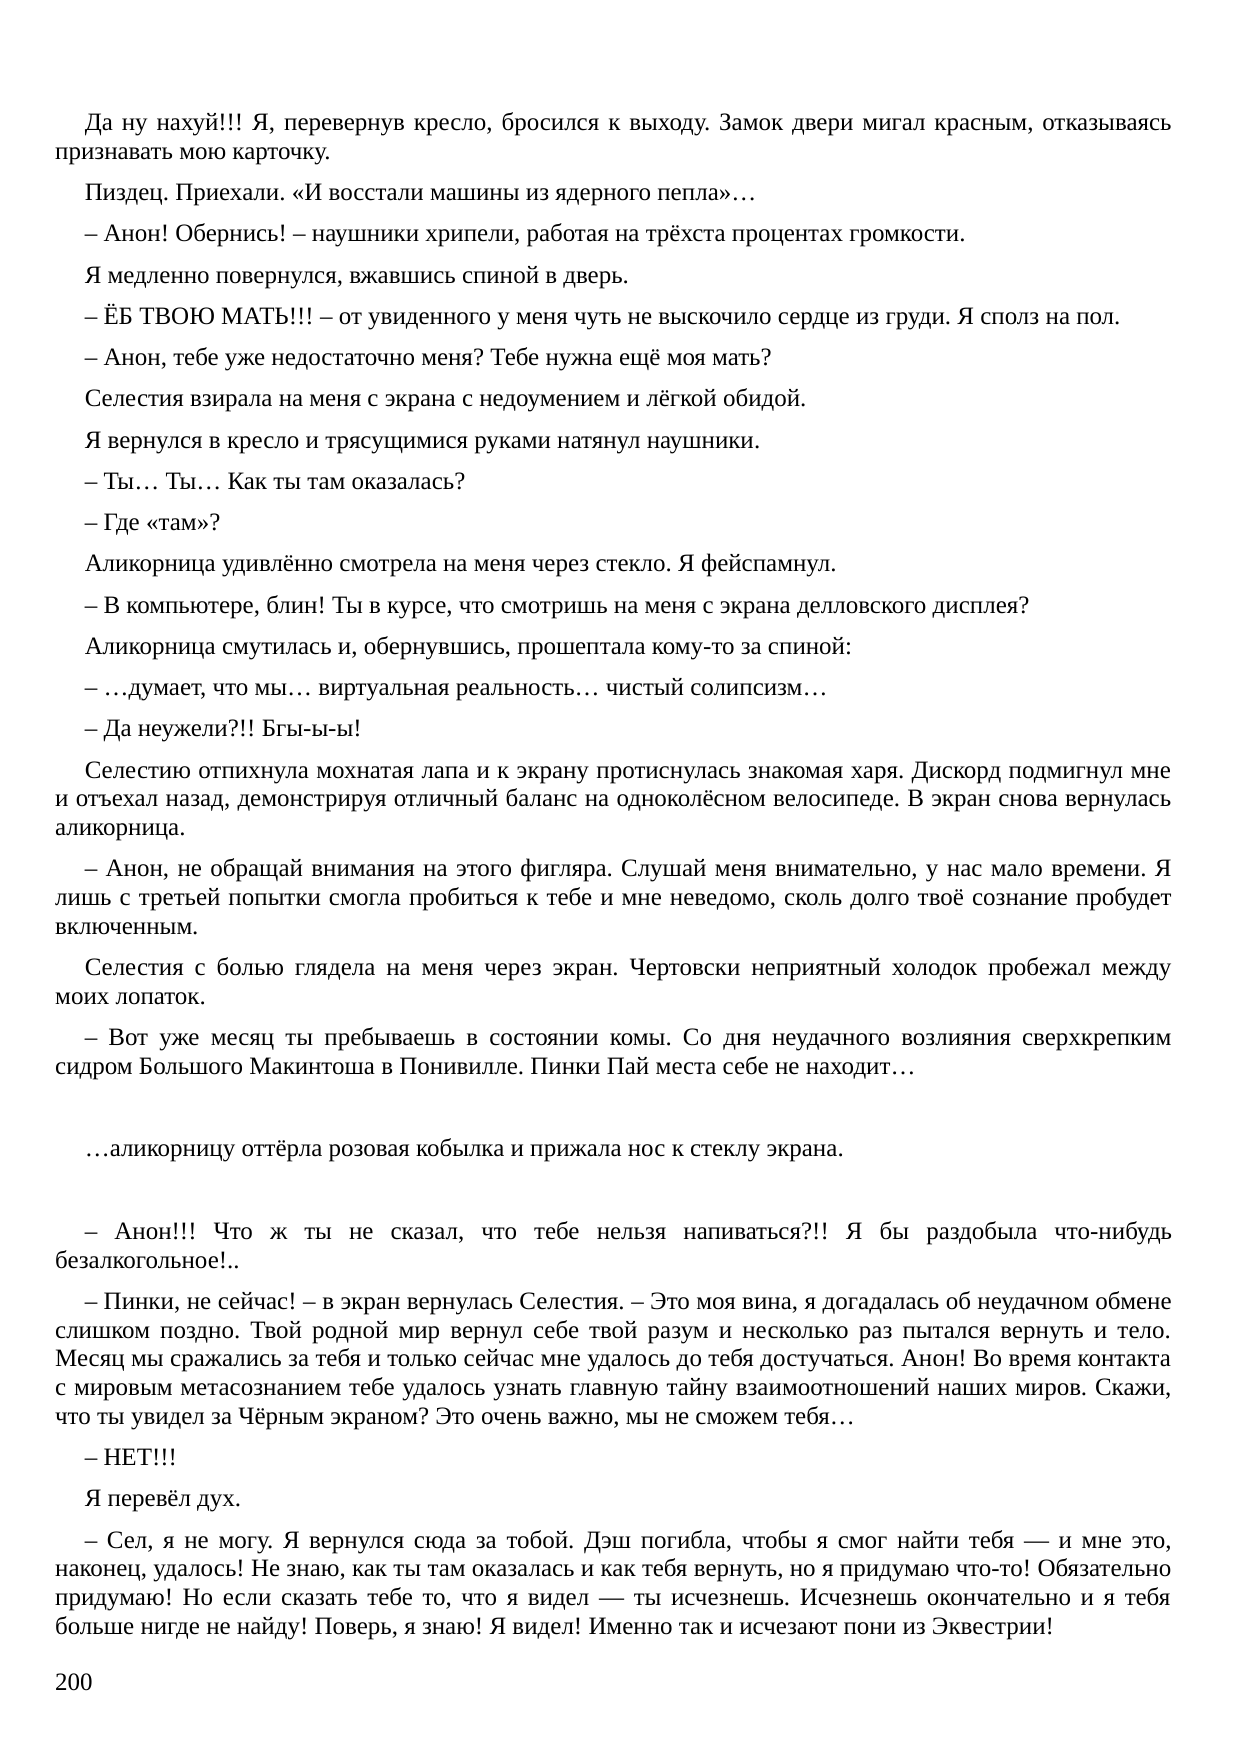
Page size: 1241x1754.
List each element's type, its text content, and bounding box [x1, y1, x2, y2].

text – Ты… Ты… Как ты там оказалась? [55, 466, 1173, 495]
text – …думает, что мы… виртуальная реальность… чистый солипсизм… [55, 672, 1173, 701]
text Селестия взирала на меня с экрана с недоумением и лёгкой обидой. [55, 383, 1173, 412]
text – Анон! Обернись! – наушники хрипели, работая на трёхста процентах громкости. [55, 218, 1173, 247]
text Аликорница смутилась и, обернувшись, прошептала кому-то за спиной: [55, 631, 1173, 660]
text Пиздец. Приехали. «И восстали машины из ядерного пепла»… [55, 177, 1173, 206]
text – Вот уже месяц ты пребываешь в состоянии комы. Со дня неудачного возлияния сверхкрепким сидром Большого Макинтоша в Понивилле. Пинки Пай места себе не находит… [55, 1022, 1173, 1080]
text – В компьютере, блин! Ты в курсе, что смотришь на меня с экрана делловского дисплея? [55, 590, 1173, 618]
text Я вернулся в кресло и трясущимися руками натянул наушники. [55, 425, 1173, 453]
text – ЁБ ТВОЮ МАТЬ!!! – от увиденного у меня чуть не выскочило сердце из груди. Я сполз на пол. [55, 301, 1173, 330]
text Аликорница удивлённо смотрела на меня через стекло. Я фейспамнул. [55, 548, 1173, 577]
text – Анон, не обращай внимания на этого фигляра. Слушай меня внимательно, у нас мало времени. Я лишь с третьей попытки смогла пробиться к тебе и мне неведомо, сколь долго твоё сознание пробудет включенным. [55, 853, 1173, 940]
text – Где «там»? [55, 507, 1173, 536]
text – Сел, я не могу. Я вернулся сюда за тобой. Дэш погибла, чтобы я смог найти тебя — и мне это, наконец, удалось! Не знаю, как ты там оказалась и как тебя вернуть, но я придумаю что-то! Обязательно придумаю! Но если сказать тебе то, что я видел — ты исчезнешь. Исчезнешь окончательно и я тебя больше нигде не найду! Поверь, я знаю! Я видел! Именно так и исчезают пони из Эквестрии! [55, 1525, 1173, 1640]
text – Да неужели?!! Бгы-ы-ы! [55, 713, 1173, 742]
text Я медленно повернулся, вжавшись спиной в дверь. [55, 260, 1173, 288]
text – Анон, тебе уже недостаточно меня? Тебе нужна ещё моя мать? [55, 342, 1173, 371]
text Селестия с болью глядела на меня через экран. Чертовски неприятный холодок пробежал между моих лопаток. [55, 952, 1173, 1010]
text Я перевёл дух. [55, 1483, 1173, 1512]
text – НЕТ!!! [55, 1442, 1173, 1471]
text – Пинки, не сейчас! – в экран вернулась Селестия. – Это моя вина, я догадалась об неудачном обмене слишком поздно. Твой родной мир вернул себе твой разум и несколько раз пытался вернуть и тело. Месяц мы сражались за тебя и только сейчас мне удалось до тебя достучаться. Анон! Во время контакта с мировым метасознанием тебе удалось узнать главную тайну взаимоотношений наших миров. Скажи, что ты увидел за Чёрным экраном? Это очень важно, мы не сможем тебя… [55, 1286, 1173, 1430]
text – Анон!!! Что ж ты не сказал, что тебе нельзя напиваться?!! Я бы раздобыла что-нибудь безалкогольное!.. [55, 1216, 1173, 1273]
text Да ну нахуй!!! Я, перевернув кресло, бросился к выходу. Замок двери мигал красным, отказываясь признавать мою карточку. [55, 107, 1173, 165]
text …аликорницу оттёрла розовая кобылка и прижала нос к стеклу экрана. [55, 1133, 1173, 1162]
text Селестию отпихнула мохнатая лапа и к экрану протиснулась знакомая харя. Дискорд подмигнул мне и отъехал назад, демонстрируя отличный баланс на одноколёсном велосипеде. В экран снова вернулась аликорница. [55, 755, 1173, 841]
